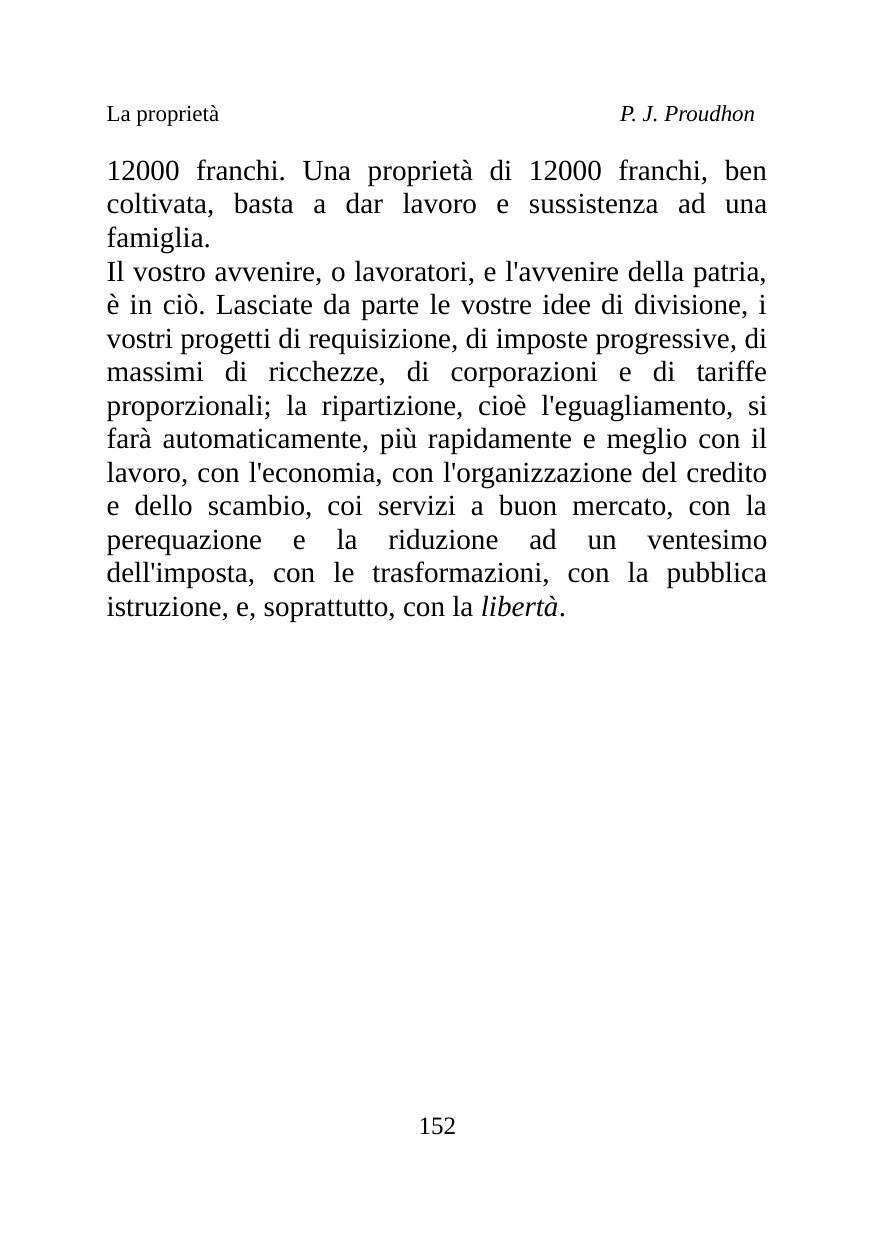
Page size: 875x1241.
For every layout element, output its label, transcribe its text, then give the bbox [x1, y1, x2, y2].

text Il vostro avvenire, o lavoratori, e l'avvenire della patria, è in ciò. Lasciate da parte le vostre idee di divisione, i vostri progetti di requisizione, di imposte progressive, di massimi di ricchezze, di corporazioni e di tariffe proporzionali; la ripartizione, cioè l'eguagliamento, si farà automaticamente, più rapidamente e meglio con il lavoro, con l'economia, con l'organizzazione del credito e dello scambio, coi servizi a buon mercato, con la perequazione e la riduzione ad un ventesimo dell'imposta, con le trasformazioni, con la pubblica istruzione, e, soprattutto, con la libertà. [106, 254, 768, 623]
text 12000 franchi. Una proprietà di 12000 franchi, ben coltivata, basta a dar lavoro e sussistenza ad una famiglia. [106, 153, 768, 254]
